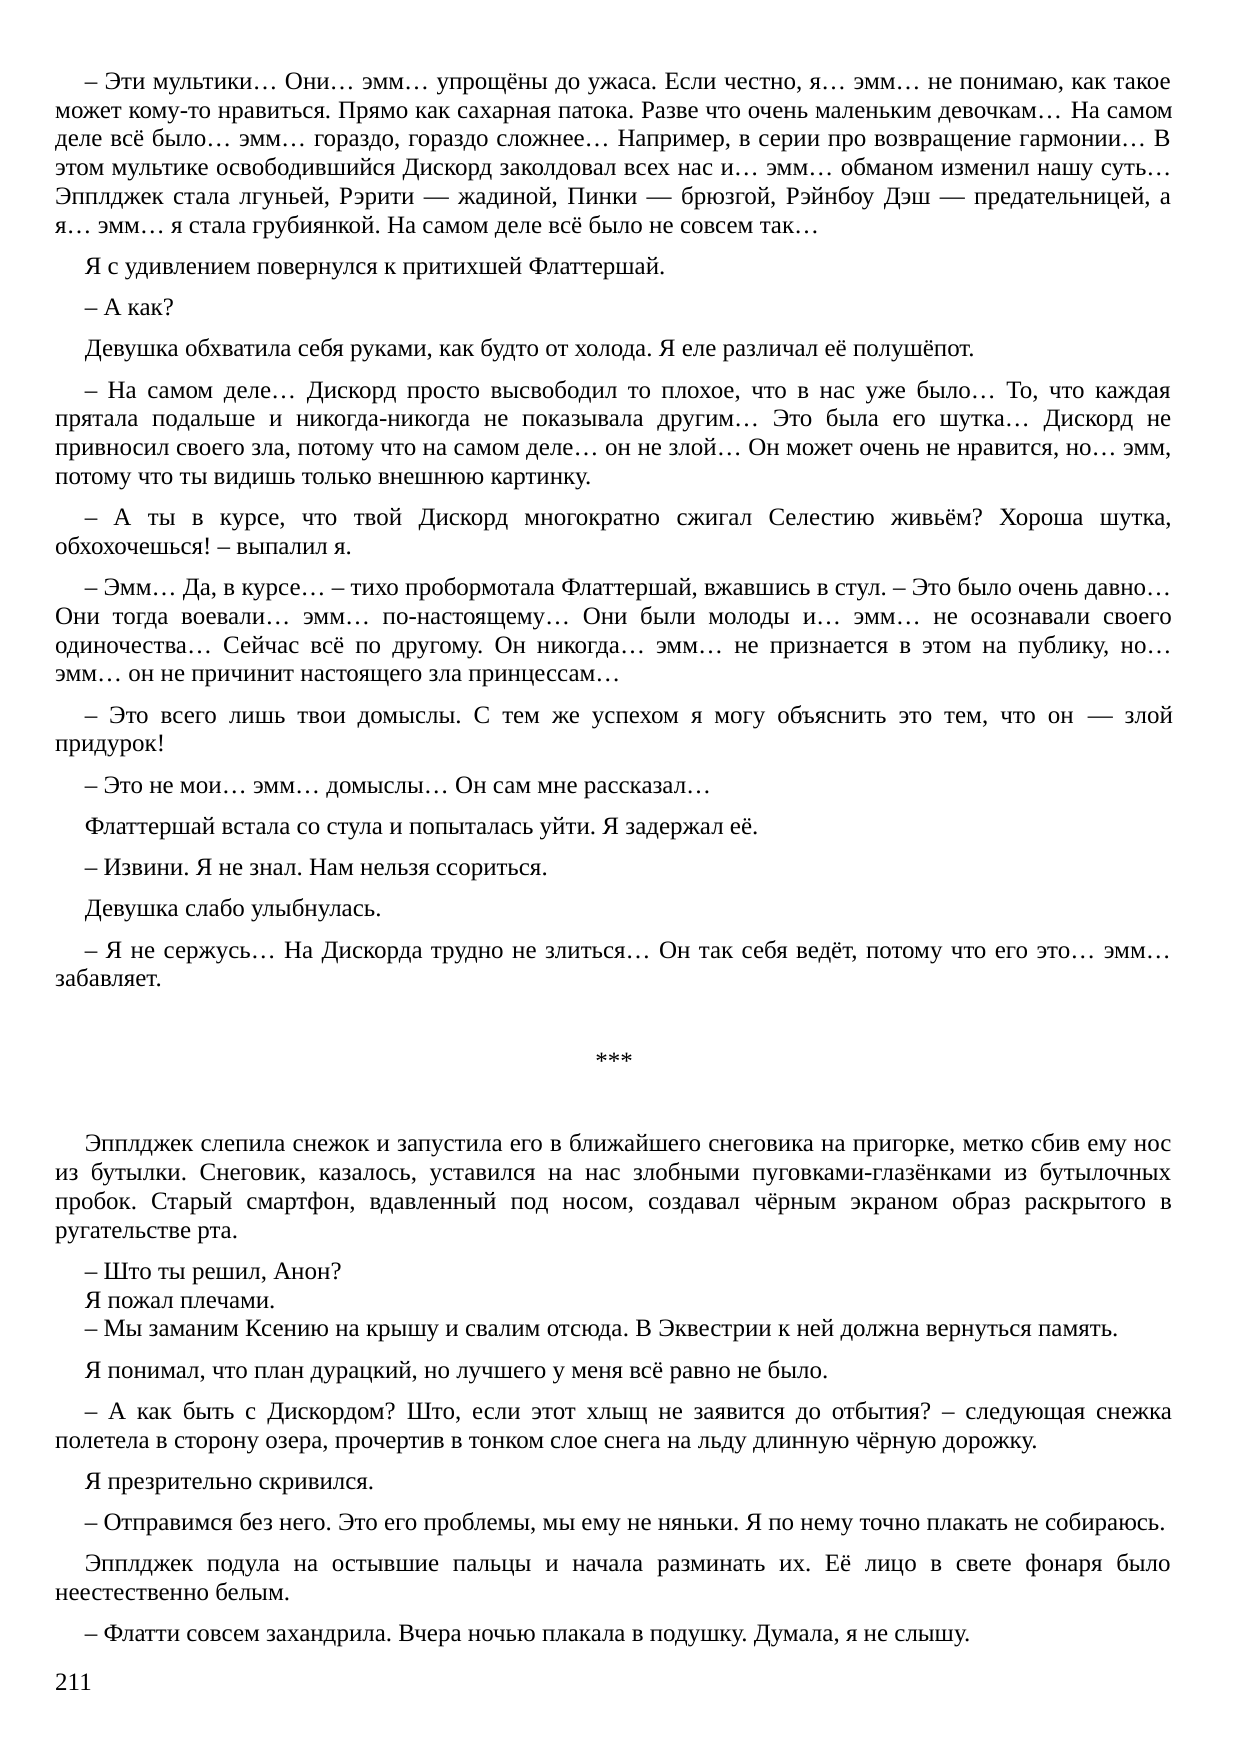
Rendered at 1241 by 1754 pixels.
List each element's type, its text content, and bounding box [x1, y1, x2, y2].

text Я презрительно скривился. [55, 1466, 1173, 1495]
text *** [55, 1046, 1173, 1075]
text – Извини. Я не знал. Нам нельзя ссориться. [55, 852, 1173, 881]
text – Эти мультики… Они… эмм… упрощёны до ужаса. Если честно, я… эмм… не понимаю, как такое может кому-то нравиться. Прямо как сахарная патока. Разве что очень маленьким девочкам… На самом деле всё было… эмм… гораздо, гораздо сложнее… Например, в серии про возвращение гармонии… В этом мультике освободившийся Дискорд заколдовал всех нас и… эмм… обманом изменил нашу суть… Эпплджек стала лгуньей, Рэрити — жадиной, Пинки — брюзгой, Рэйнбоу Дэш — предательницей, а я… эмм… я стала грубиянкой. На самом деле всё было не совсем так… [55, 66, 1173, 238]
text Эпплджек подула на остывшие пальцы и начала разминать их. Её лицо в свете фонаря было неестественно белым. [55, 1548, 1173, 1606]
text Я с удивлением повернулся к притихшей Флаттершай. [55, 251, 1173, 280]
text – Эмм… Да, в курсе… – тихо пробормотала Флаттершай, вжавшись в стул. – Это было очень давно… Они тогда воевали… эмм… по-настоящему… Они были молоды и… эмм… не осознавали своего одиночества… Сейчас всё по другому. Он никогда… эмм… не признается в этом на публику, но… эмм… он не причинит настоящего зла принцессам… [55, 572, 1173, 687]
text Девушка обхватила себя руками, как будто от холода. Я еле различал её полушёпот. [55, 333, 1173, 362]
text – Мы заманим Ксению на крышу и свалим отсюда. В Эквестрии к ней должна вернуться память. [55, 1313, 1173, 1342]
text – Это не мои… эмм… домыслы… Он сам мне рассказал… [55, 770, 1173, 798]
text – А ты в курсе, что твой Дискорд многократно сжигал Селестию живьём? Хороша шутка, обхохочешься! – выпалил я. [55, 502, 1173, 560]
text – На самом деле… Дискорд просто высвободил то плохое, что в нас уже было… То, что каждая прятала подальше и никогда-никогда не показывала другим… Это была его шутка… Дискорд не привносил своего зла, потому что на самом деле… он не злой… Он может очень не нравится, но… эмм, потому что ты видишь только внешнюю картинку. [55, 375, 1173, 490]
text Я понимал, что план дурацкий, но лучшего у меня всё равно не было. [55, 1355, 1173, 1383]
text – Што ты решил, Анон? [55, 1256, 1173, 1285]
text Я пожал плечами. [55, 1285, 1173, 1313]
text Девушка слабо улыбнулась. [55, 893, 1173, 922]
text – Я не сержусь… На Дискорда трудно не злиться… Он так себя ведёт, потому что его это… эмм… забавляет. [55, 935, 1173, 992]
text – А как быть с Дискордом? Што, если этот хлыщ не заявится до отбытия? – следующая снежка полетела в сторону озера, прочертив в тонком слое снега на льду длинную чёрную дорожку. [55, 1396, 1173, 1453]
text – А как? [55, 292, 1173, 321]
text Эпплджек слепила снежок и запустила его в ближайшего снеговика на пригорке, метко сбив ему нос из бутылки. Снеговик, казалось, уставился на нас злобными пуговками-глазёнками из бутылочных пробок. Старый смартфон, вдавленный под носом, создавал чёрным экраном образ раскрытого в ругательстве рта. [55, 1128, 1173, 1243]
text – Отправимся без него. Это его проблемы, мы ему не няньки. Я по нему точно плакать не собираюсь. [55, 1507, 1173, 1536]
text – Это всего лишь твои домыслы. С тем же успехом я могу объяснить это тем, что он — злой придурок! [55, 700, 1173, 757]
text Флаттершай встала со стула и попыталась уйти. Я задержал её. [55, 811, 1173, 840]
text – Флатти совсем захандрила. Вчера ночью плакала в подушку. Думала, я не слышу. [55, 1618, 1173, 1647]
